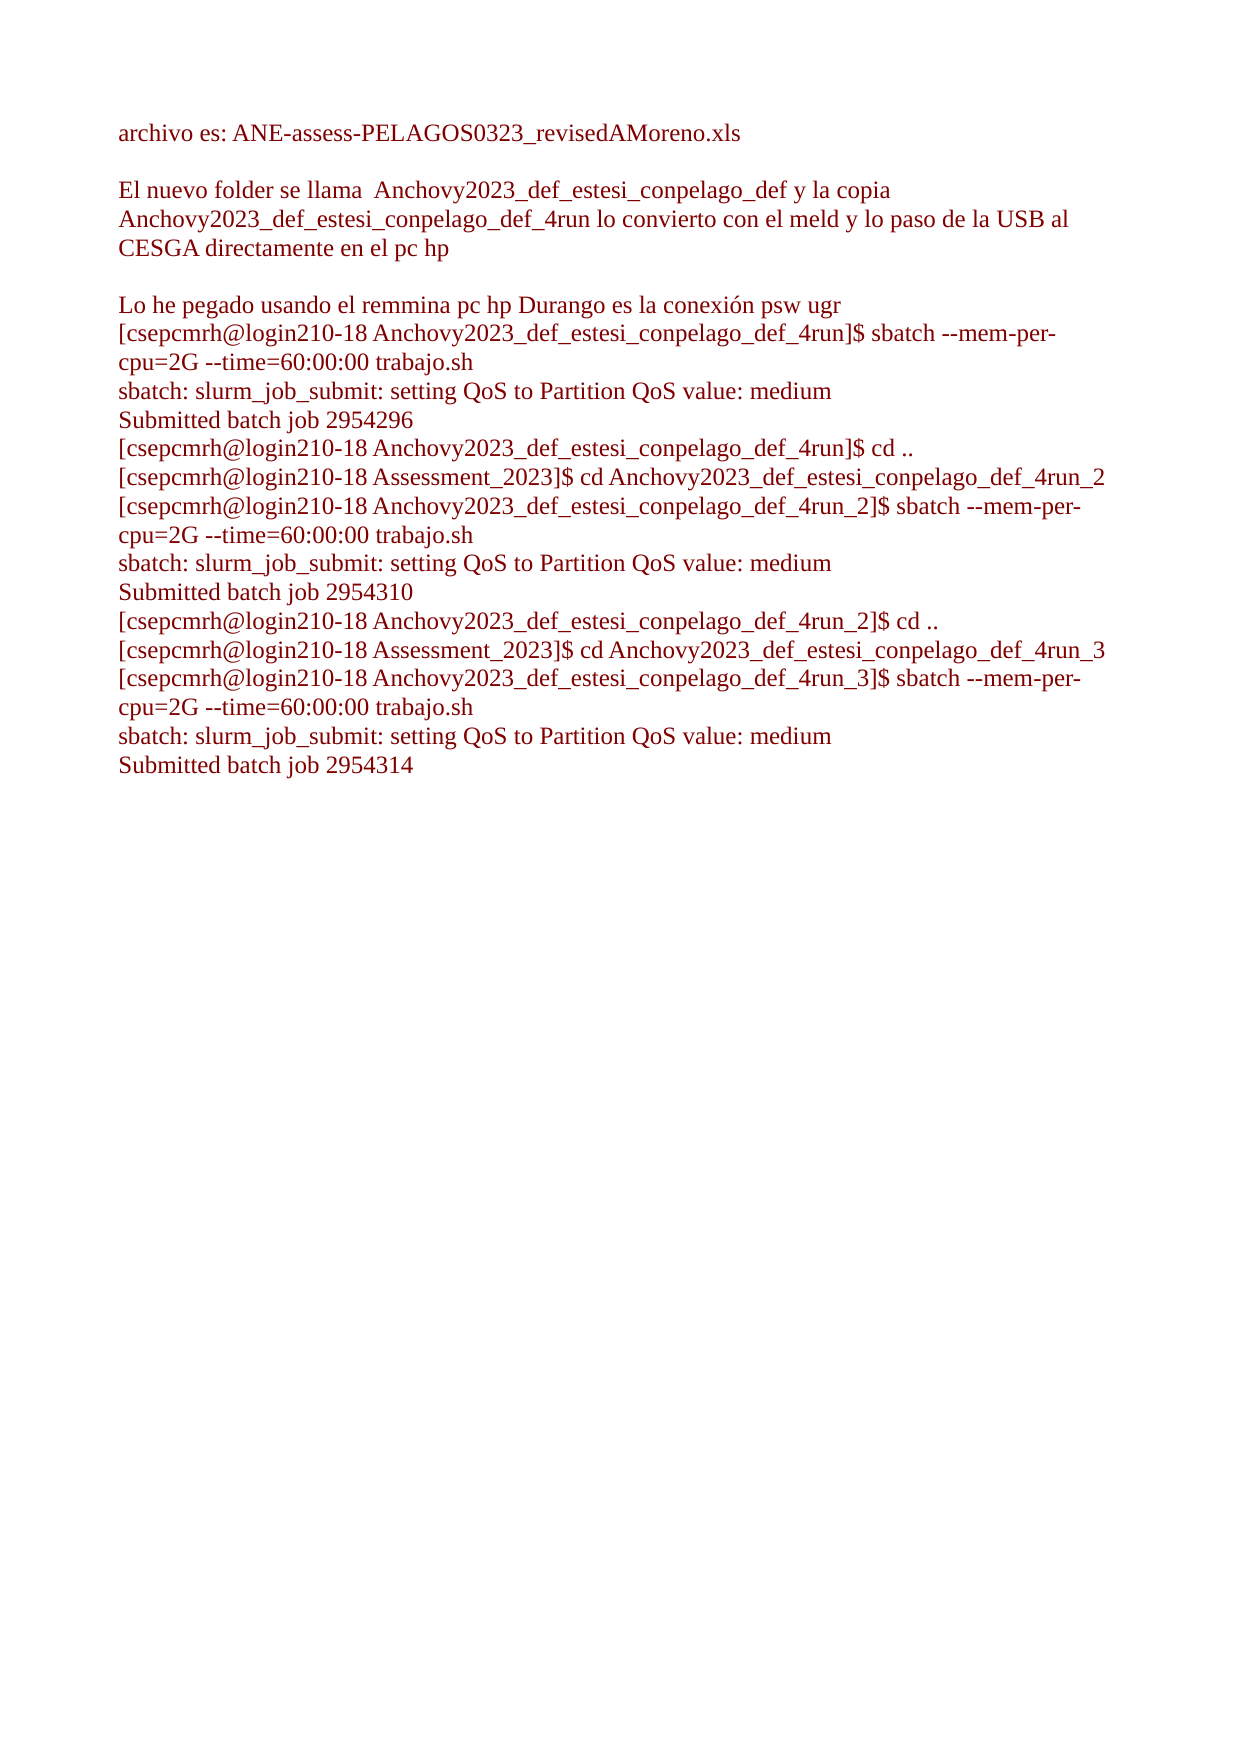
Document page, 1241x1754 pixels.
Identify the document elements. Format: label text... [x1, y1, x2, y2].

text archivo es: ANE-assess-PELAGOS0323_revisedAMoreno.xls [118, 118, 1122, 147]
text [csepcmrh@login210-18 Anchovy2023_def_estesi_conpelago_def_4run_3]$ sbatch --mem-per-cpu=2G --time=60:00:00 trabajo.sh [118, 663, 1122, 721]
text Submitted batch job 2954314 [118, 750, 1122, 778]
text El nuevo folder se llama Anchovy2023_def_estesi_conpelago_def y la copia Anchovy2023_def_estesi_conpelago_def_4run lo convierto con el meld y lo paso de la USB al CESGA directamente en el pc hp [118, 175, 1122, 261]
text sbatch: slurm_job_submit: setting QoS to Partition QoS value: medium [118, 548, 1122, 577]
text [csepcmrh@login210-18 Anchovy2023_def_estesi_conpelago_def_4run_2]$ cd .. [118, 606, 1122, 635]
text Submitted batch job 2954310 [118, 577, 1122, 606]
text sbatch: slurm_job_submit: setting QoS to Partition QoS value: medium [118, 721, 1122, 750]
text [csepcmrh@login210-18 Anchovy2023_def_estesi_conpelago_def_4run]$ sbatch --mem-per-cpu=2G --time=60:00:00 trabajo.sh [118, 318, 1122, 376]
text Submitted batch job 2954296 [118, 405, 1122, 433]
text [csepcmrh@login210-18 Assessment_2023]$ cd Anchovy2023_def_estesi_conpelago_def_4run_2 [118, 462, 1122, 491]
text sbatch: slurm_job_submit: setting QoS to Partition QoS value: medium [118, 376, 1122, 405]
text Lo he pegado usando el remmina pc hp Durango es la conexión psw ugr [118, 290, 1122, 318]
text [csepcmrh@login210-18 Anchovy2023_def_estesi_conpelago_def_4run]$ cd .. [118, 433, 1122, 462]
text [csepcmrh@login210-18 Anchovy2023_def_estesi_conpelago_def_4run_2]$ sbatch --mem-per-cpu=2G --time=60:00:00 trabajo.sh [118, 491, 1122, 548]
text [csepcmrh@login210-18 Assessment_2023]$ cd Anchovy2023_def_estesi_conpelago_def_4run_3 [118, 635, 1122, 663]
